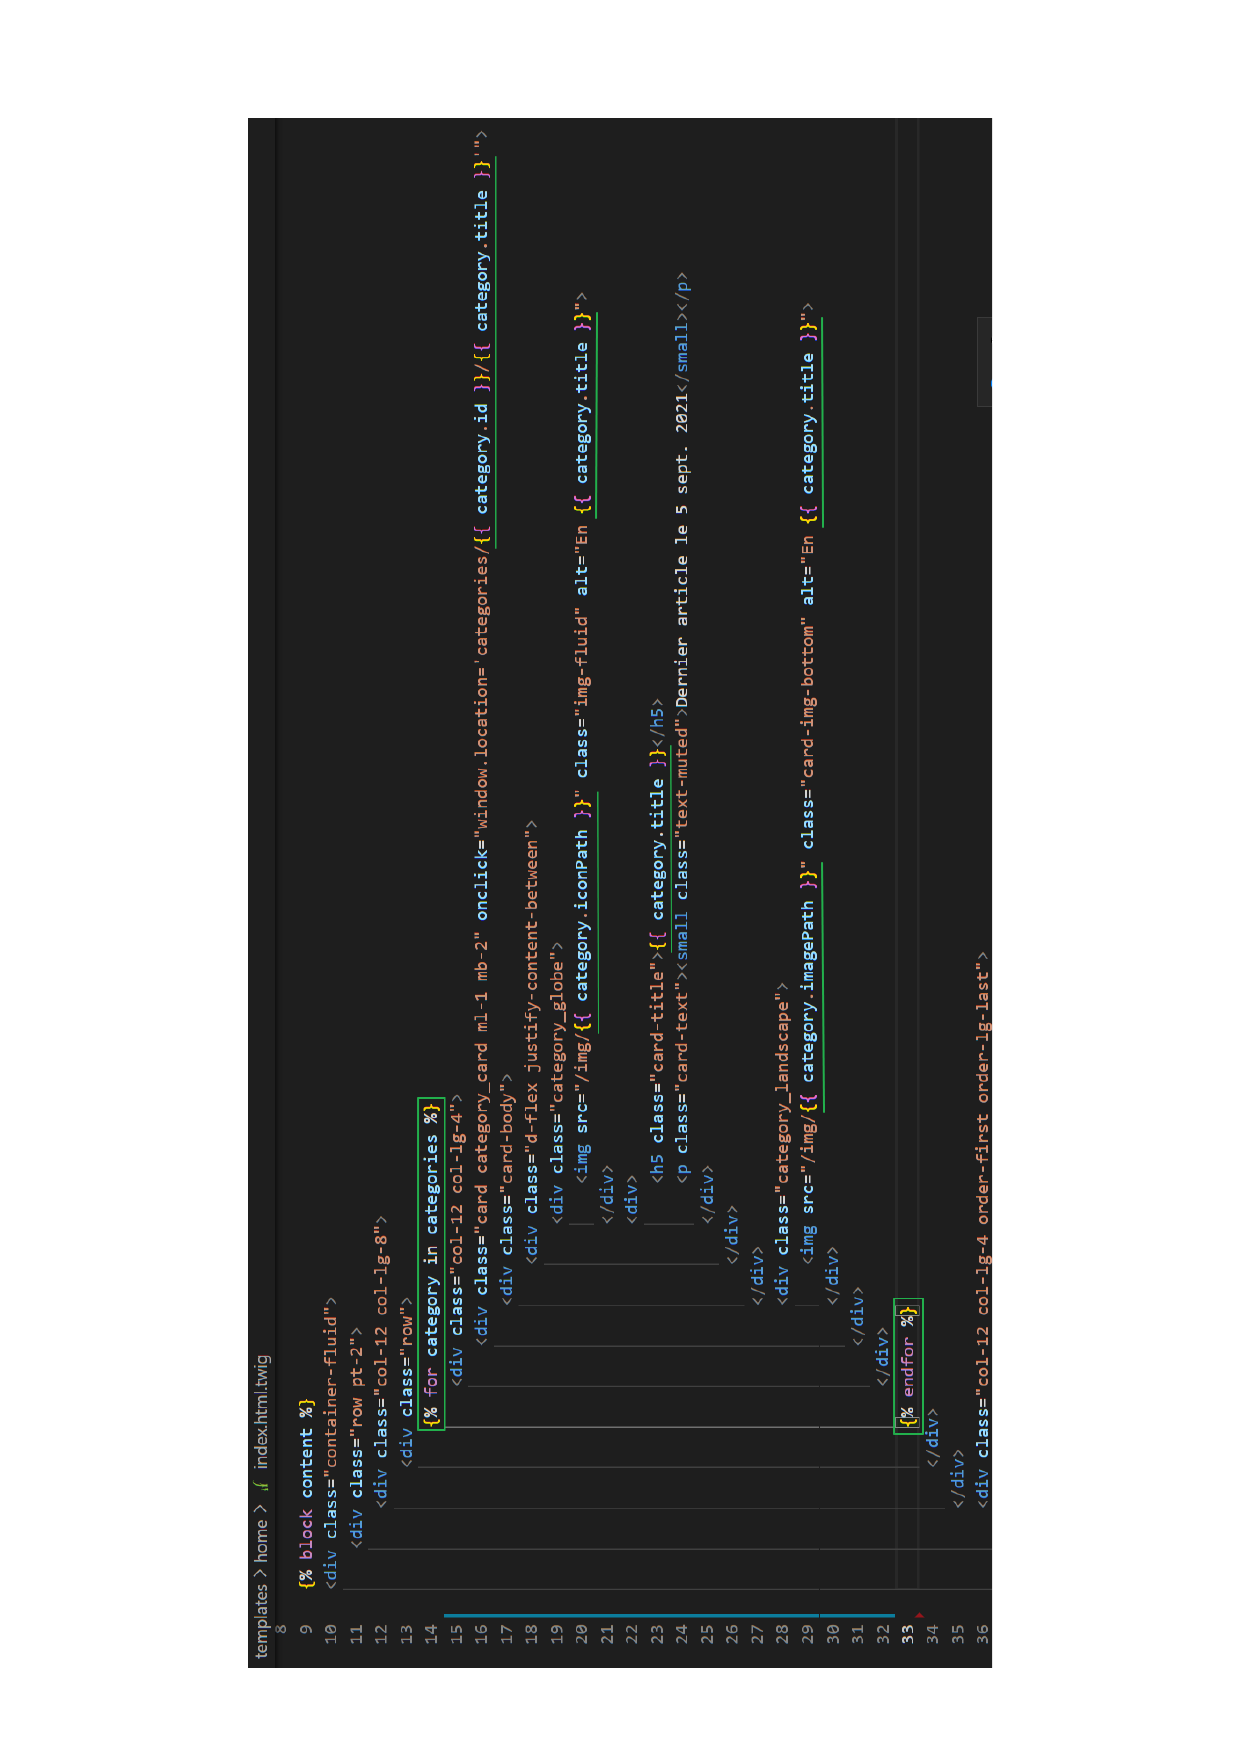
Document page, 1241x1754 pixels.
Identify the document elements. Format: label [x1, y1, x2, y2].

picture [248, 118, 993, 1668]
